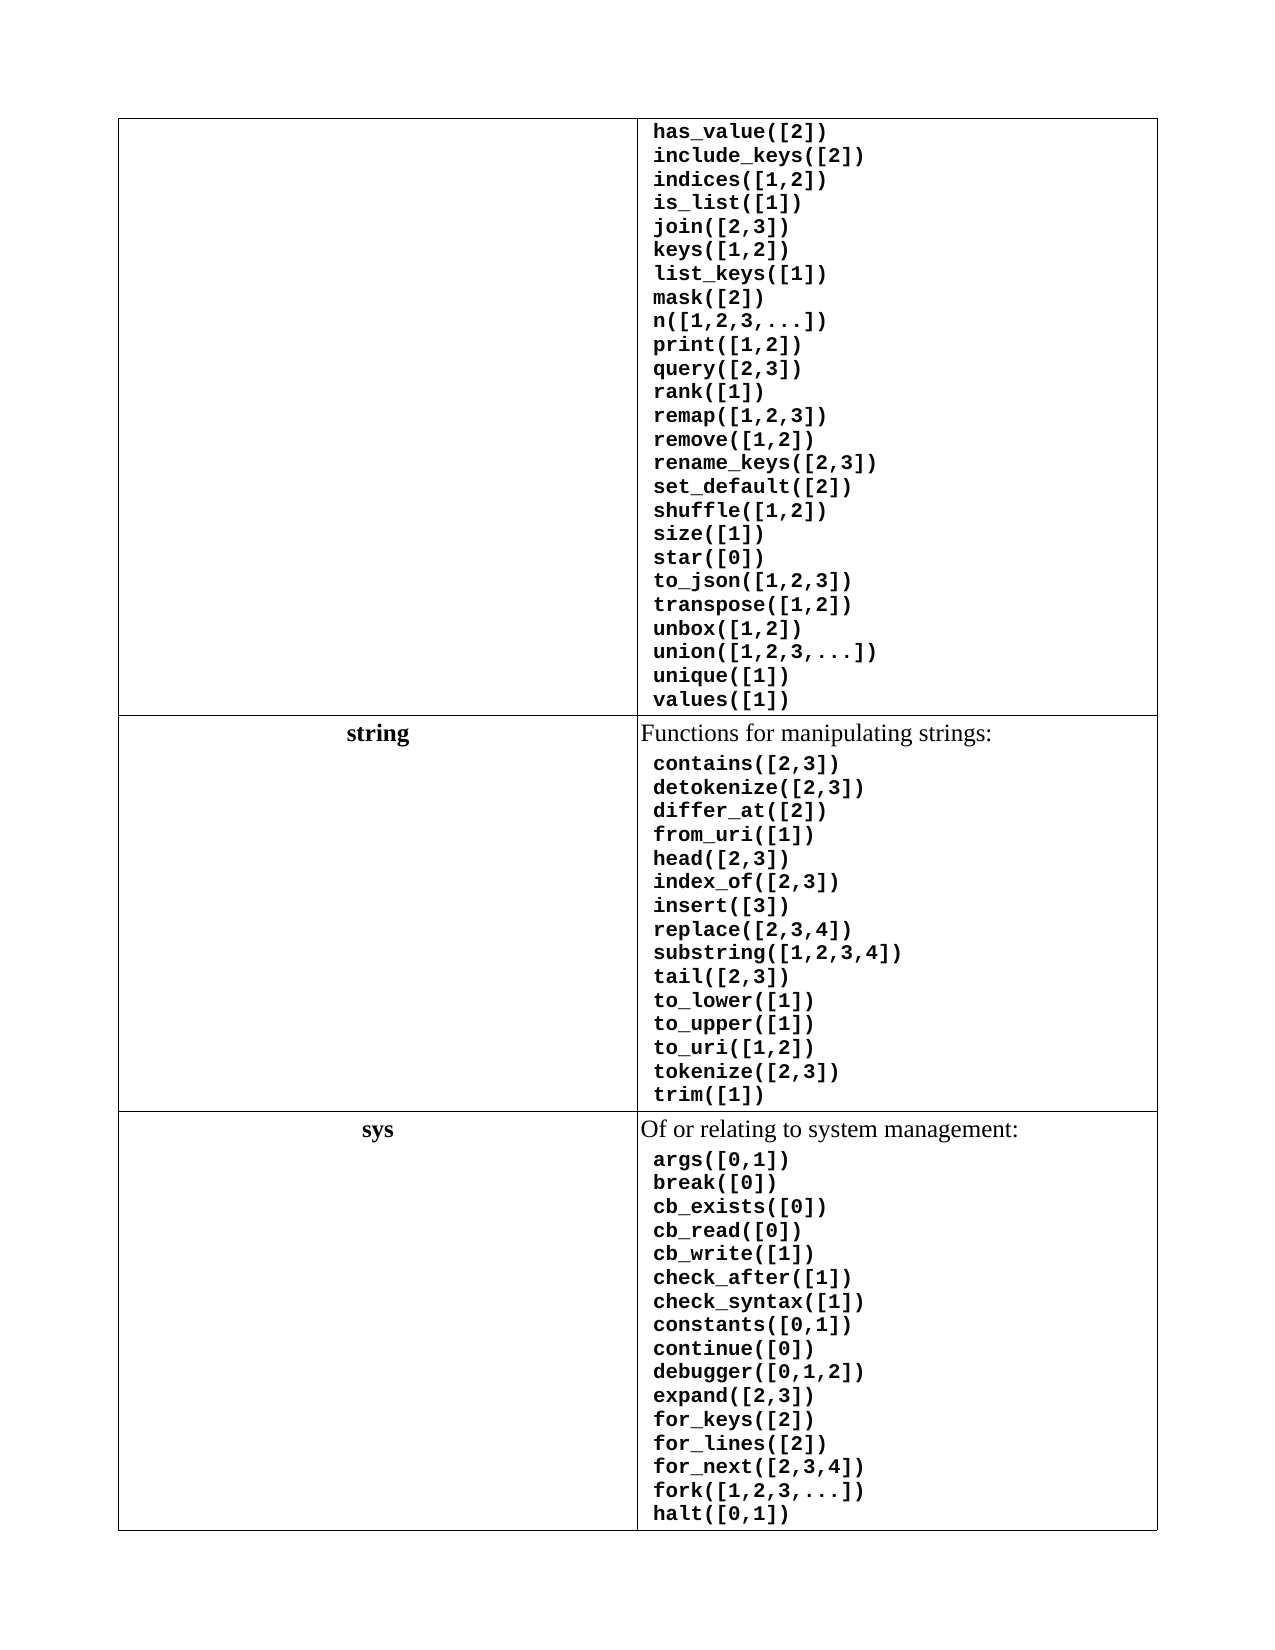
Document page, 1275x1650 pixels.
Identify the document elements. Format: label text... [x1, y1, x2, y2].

table_cell string [119, 716, 637, 1111]
table_cell Of or relating to system management: args([0,1]) break([0]) cb_exists([0]) cb_read([0]) cb_write([1]) check_after([1]) check_syntax([1]) constants([0,1]) continue([0]) debugger([0,1,2]) expand([2,3]) for_keys([2]) for_lines([2]) for_next([2,3,4]) fork([1,2,3,...]) halt([0,1]) [638, 1112, 1157, 1530]
table_cell has_value([2]) include_keys([2]) indices([1,2]) is_list([1]) join([2,3]) keys([1,2]) list_keys([1]) mask([2]) n([1,2,3,...]) print([1,2]) query([2,3]) rank([1]) remap([1,2,3]) remove([1,2]) rename_keys([2,3]) set_default([2]) shuffle([1,2]) size([1]) star([0]) to_json([1,2,3]) transpose([1,2]) unbox([1,2]) union([1,2,3,...]) unique([1]) values([1]) [638, 119, 1157, 715]
table_cell [119, 119, 637, 715]
table_cell Functions for manipulating strings: contains([2,3]) detokenize([2,3]) differ_at([2]) from_uri([1]) head([2,3]) index_of([2,3]) insert([3]) replace([2,3,4]) substring([1,2,3,4]) tail([2,3]) to_lower([1]) to_upper([1]) to_uri([1,2]) tokenize([2,3]) trim([1]) [638, 716, 1157, 1111]
table_cell sys [119, 1112, 637, 1530]
